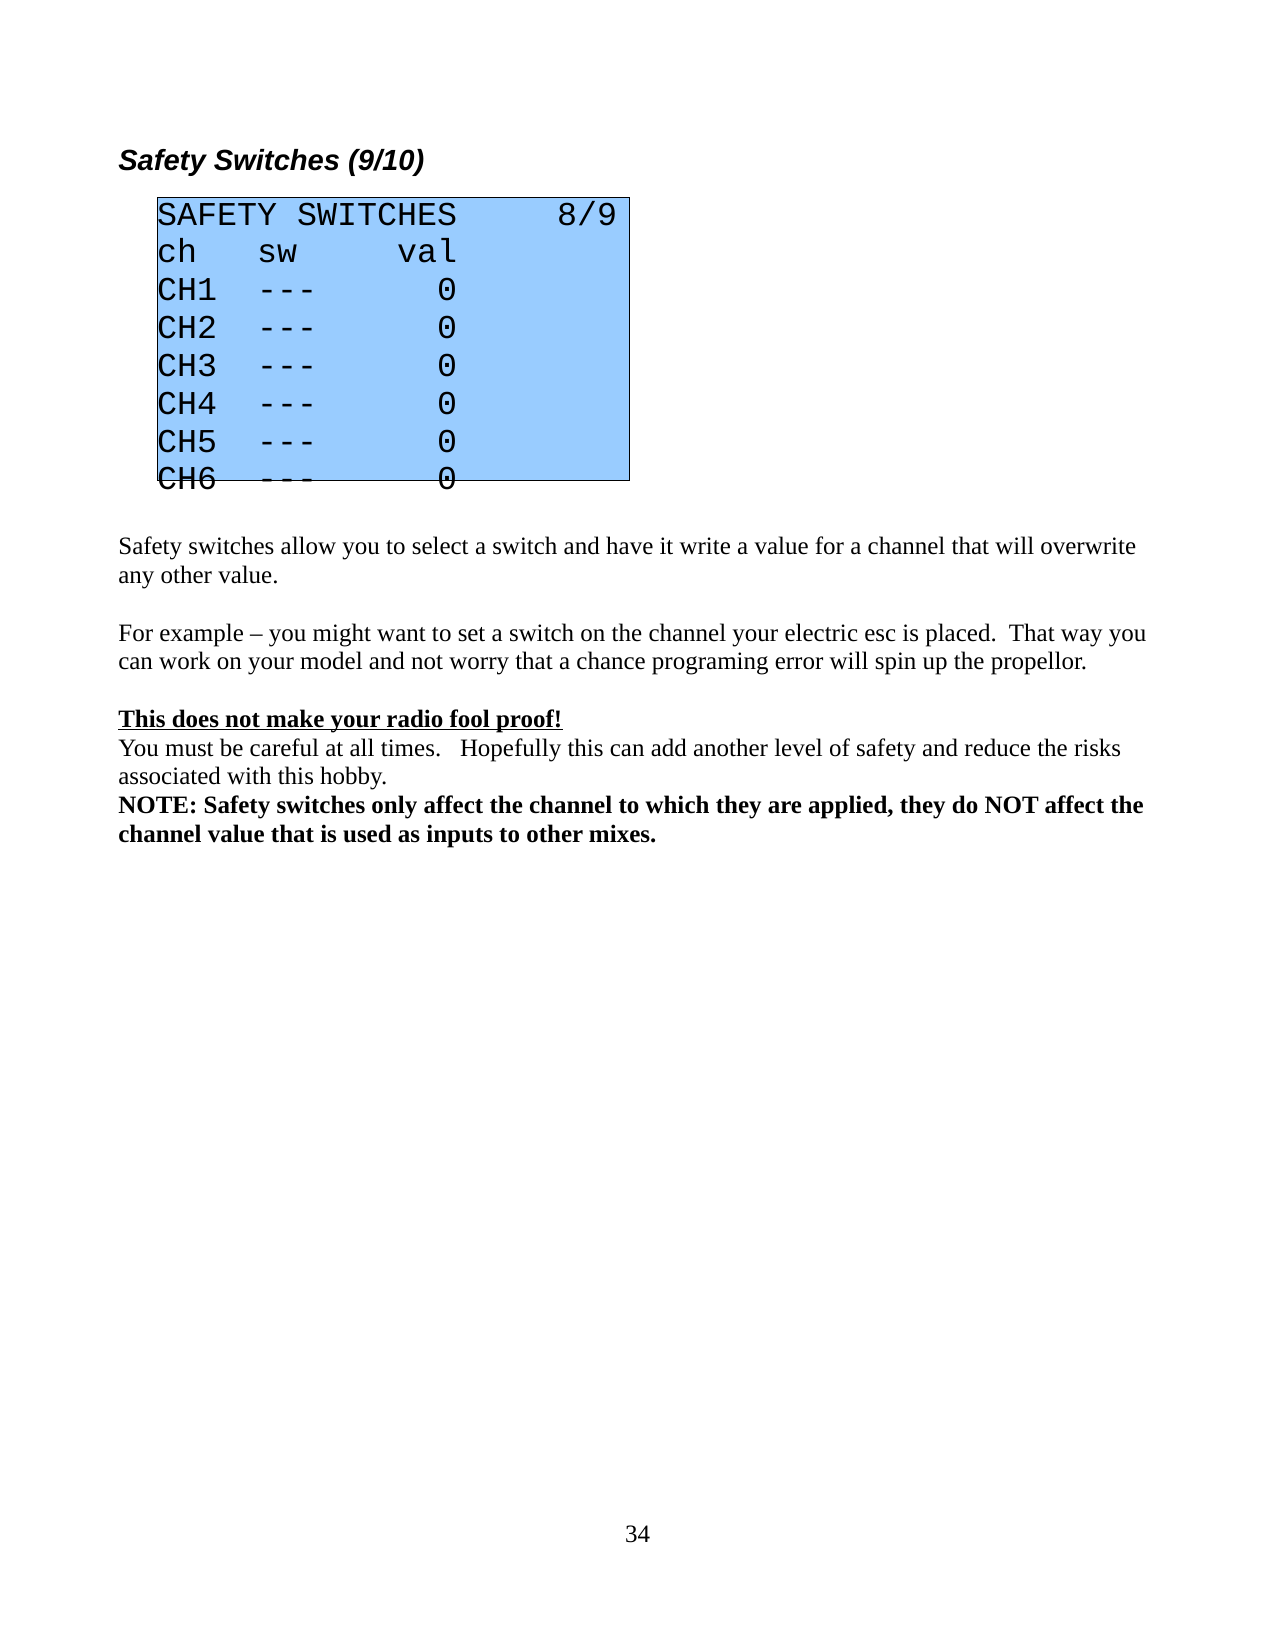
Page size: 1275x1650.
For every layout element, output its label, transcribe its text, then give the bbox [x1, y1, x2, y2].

subtitle Safety Switches (9/10) [118, 143, 1157, 177]
text You must be careful at all times. Hopefully this can add another level of safety and reduce the risks associated with this hobby. [118, 733, 1157, 790]
text NOTE: Safety switches only affect the channel to which they are applied, they do NOT affect the channel value that is used as inputs to other mixes. [118, 790, 1157, 848]
text Safety switches allow you to select a switch and have it write a value for a channel that will overwrite any other value. [118, 531, 1157, 589]
text For example – you might want to set a switch on the channel your electric esc is placed. That way you can work on your model and not worry that a chance programing error will spin up the propellor. [118, 618, 1157, 675]
text This does not make your radio fool proof! [118, 704, 1157, 733]
